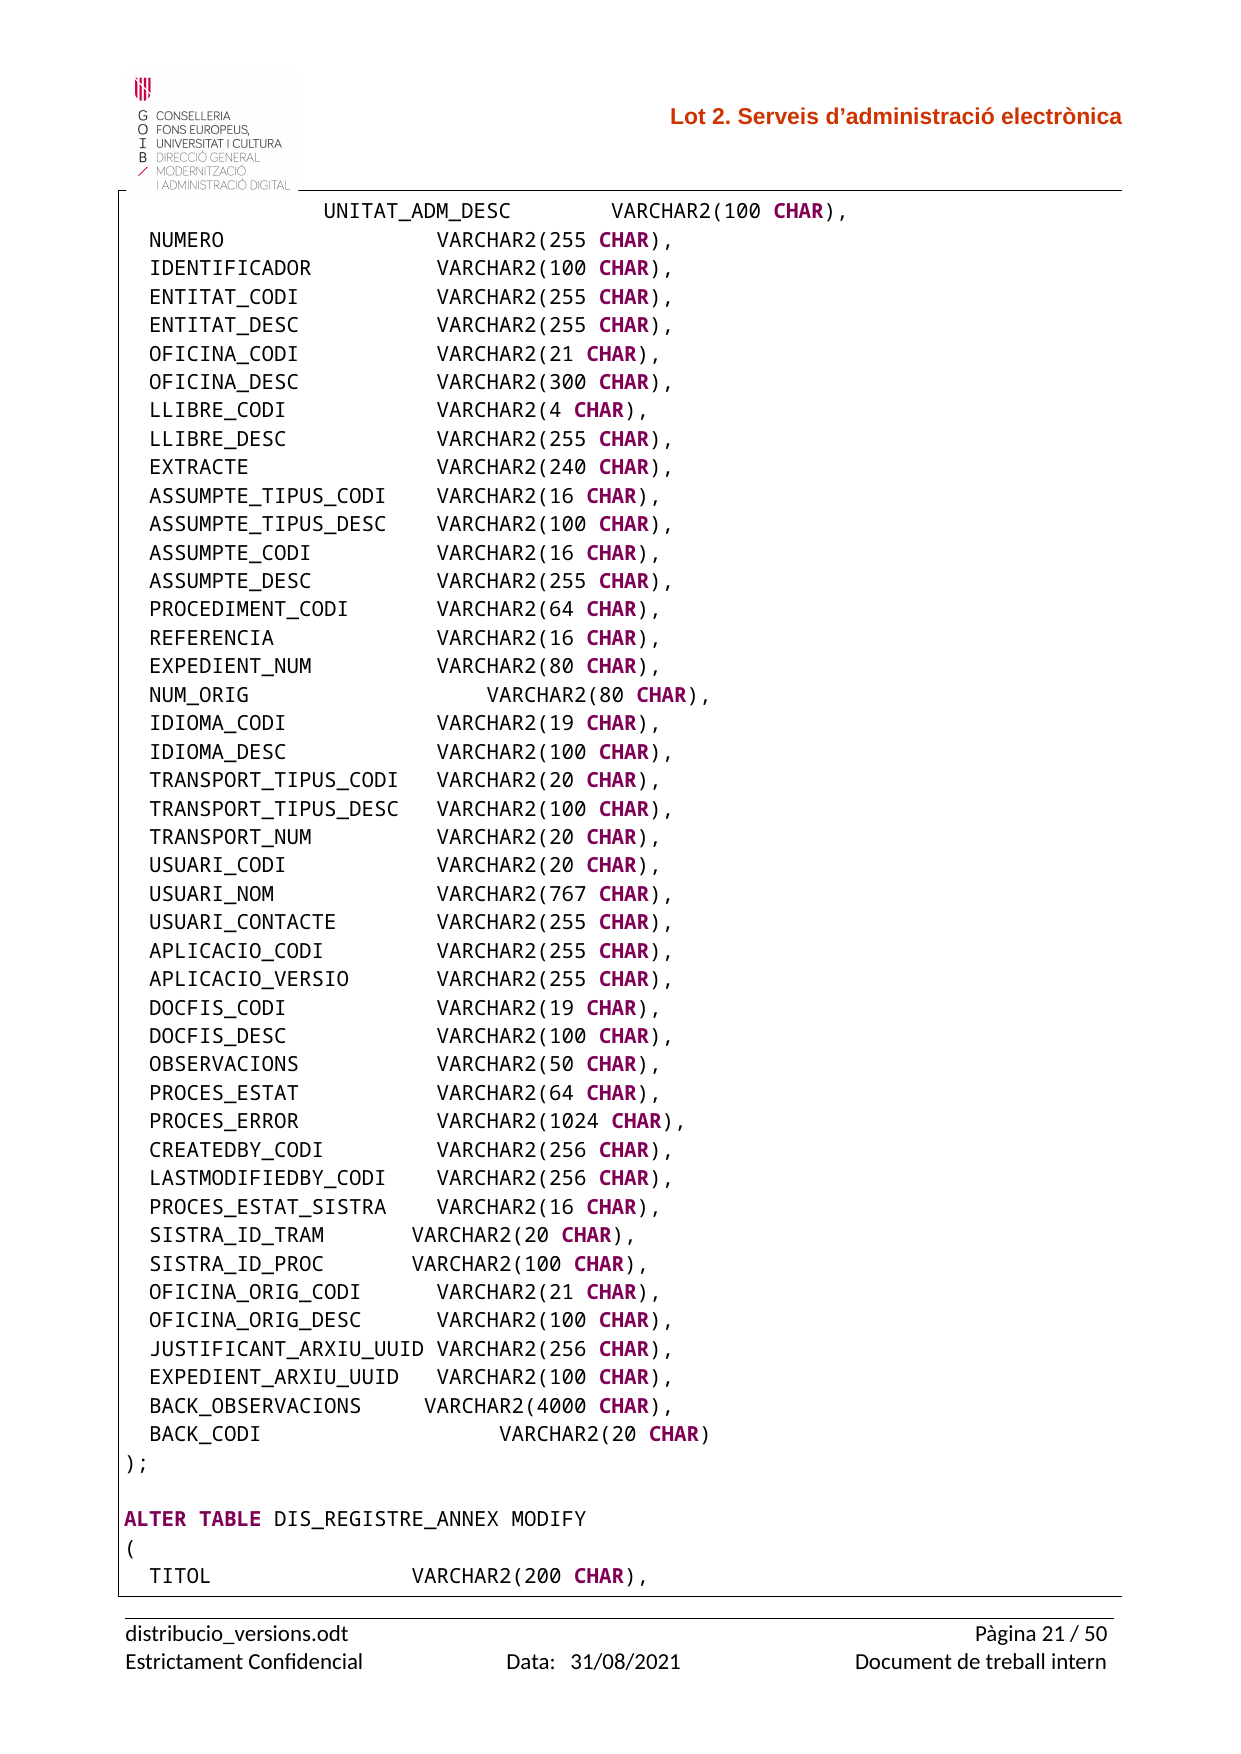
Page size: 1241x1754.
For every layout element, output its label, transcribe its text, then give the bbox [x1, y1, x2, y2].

table_header UNITAT_ADM_DESC VARCHAR2(100 CHAR), NUMERO VARCHAR2(255 CHAR), IDENTIFICADOR VARCHAR2(100 CHAR), ENTITAT_CODI VARCHAR2(255 CHAR), ENTITAT_DESC VARCHAR2(255 CHAR), OFICINA_CODI VARCHAR2(21 CHAR), OFICINA_DESC VARCHAR2(300 CHAR), LLIBRE_CODI VARCHAR2(4 CHAR), LLIBRE_DESC VARCHAR2(255 CHAR), EXTRACTE VARCHAR2(240 CHAR), ASSUMPTE_TIPUS_CODI VARCHAR2(16 CHAR), ASSUMPTE_TIPUS_DESC VARCHAR2(100 CHAR), ASSUMPTE_CODI VARCHAR2(16 CHAR), ASSUMPTE_DESC VARCHAR2(255 CHAR), PROCEDIMENT_CODI VARCHAR2(64 CHAR), REFERENCIA VARCHAR2(16 CHAR), EXPEDIENT_NUM VARCHAR2(80 CHAR), NUM_ORIG VARCHAR2(80 CHAR), IDIOMA_CODI VARCHAR2(19 CHAR), IDIOMA_DESC VARCHAR2(100 CHAR), TRANSPORT_TIPUS_CODI VARCHAR2(20 CHAR), TRANSPORT_TIPUS_DESC VARCHAR2(100 CHAR), TRANSPORT_NUM VARCHAR2(20 CHAR), USUARI_CODI VARCHAR2(20 CHAR), USUARI_NOM VARCHAR2(767 CHAR), USUARI_CONTACTE VARCHAR2(255 CHAR), APLICACIO_CODI VARCHAR2(255 CHAR), APLICACIO_VERSIO VARCHAR2(255 CHAR), DOCFIS_CODI VARCHAR2(19 CHAR), DOCFIS_DESC VARCHAR2(100 CHAR), OBSERVACIONS VARCHAR2(50 CHAR), PROCES_ESTAT VARCHAR2(64 CHAR), PROCES_ERROR VARCHAR2(1024 CHAR), CREATEDBY_CODI VARCHAR2(256 CHAR), LASTMODIFIEDBY_CODI VARCHAR2(256 CHAR), PROCES_ESTAT_SISTRA VARCHAR2(16 CHAR), SISTRA_ID_TRAM VARCHAR2(20 CHAR), SISTRA_ID_PROC VARCHAR2(100 CHAR), OFICINA_ORIG_CODI VARCHAR2(21 CHAR), OFICINA_ORIG_DESC VARCHAR2(100 CHAR), JUSTIFICANT_ARXIU_UUID VARCHAR2(256 CHAR), EXPEDIENT_ARXIU_UUID VARCHAR2(100 CHAR), BACK_OBSERVACIONS VARCHAR2(4000 CHAR), BACK_CODI VARCHAR2(20 CHAR) ); ALTER TABLE DIS_REGISTRE_ANNEX MODIFY ( TITOL VARCHAR2(200 CHAR), [119, 191, 1122, 1596]
picture [126, 70, 299, 197]
